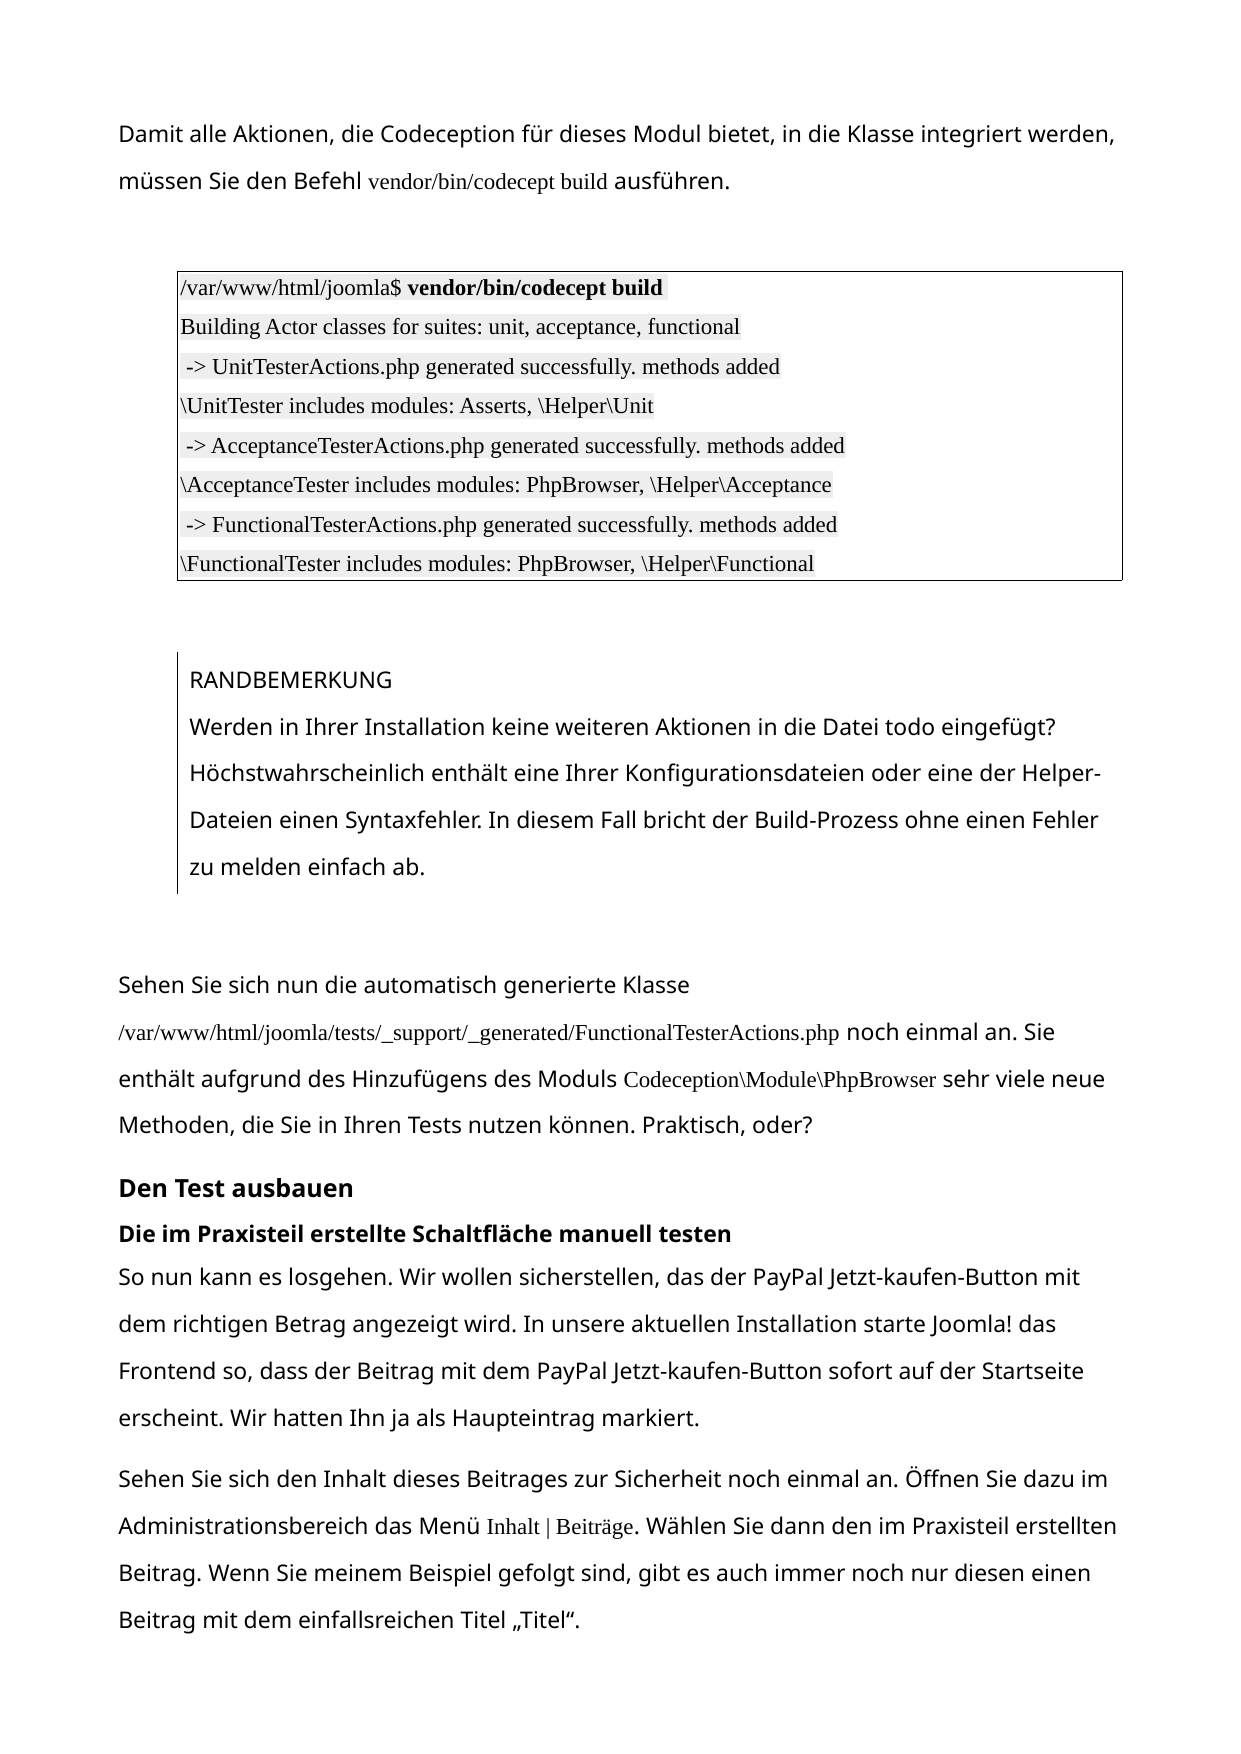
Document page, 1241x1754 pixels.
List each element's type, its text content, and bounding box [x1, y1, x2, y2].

text RANDBEMERKUNG Werden in Ihrer Installation keine weiteren Aktionen in die Datei todo eingefügt? Höchstwahrscheinlich enthält eine Ihrer Konfigurationsdateien oder eine der Helper-Dateien einen Syntaxfehler. In diesem Fall bricht der Build-Prozess ohne einen Fehler zu melden einfach ab. [178, 652, 1122, 894]
text Sehen Sie sich den Inhalt dieses Beitrages zur Sicherheit noch einmal an. Öffnen Sie dazu im Administrationsbereich das Menü Inhalt | Beiträge. Wählen Sie dann den im Praxisteil erstellten Beitrag. Wenn Sie meinem Beispiel gefolgt sind, gibt es auch immer noch nur diesen einen Beitrag mit dem einfallsreichen Titel „Titel“. [118, 1463, 1122, 1635]
text Damit alle Aktionen, die Codeception für dieses Modul bietet, in die Klasse integriert werden, müssen Sie den Befehl vendor/bin/codecept build ausführen. [118, 118, 1122, 196]
text /var/www/html/joomla$ vendor/bin/codecept build Building Actor classes for suites: unit, acceptance, functional -> UnitTesterActions.php generated successfully. methods added \UnitTester includes modules: Asserts, \Helper\Unit -> AcceptanceTesterActions.php generated successfully. methods added \AcceptanceTester includes modules: PhpBrowser, \Helper\Acceptance -> FunctionalTesterActions.php generated successfully. methods added \FunctionalTester includes modules: PhpBrowser, \Helper\Functional [178, 272, 1122, 580]
text Sehen Sie sich nun die automatisch generierte Klasse /var/www/html/joomla/tests/_support/_generated/FunctionalTesterActions.php noch einmal an. Sie enthält aufgrund des Hinzufügens des Moduls Codeception\Module\PhpBrowser sehr viele neue Methoden, die Sie in Ihren Tests nutzen können. Praktisch, oder? [118, 969, 1122, 1141]
text So nun kann es losgehen. Wir wollen sicherstellen, das der PayPal Jetzt-kaufen-Button mit dem richtigen Betrag angezeigt wird. In unsere aktuellen Installation starte Joomla! das Frontend so, dass der Beitrag mit dem PayPal Jetzt-kaufen-Button sofort auf der Startseite erscheint. Wir hatten Ihn ja als Haupteintrag markiert. [118, 1261, 1122, 1433]
subtitle Den Test ausbauen [118, 1171, 1122, 1205]
subtitle Die im Praxisteil erstellte Schaltfläche manuell testen [118, 1217, 1122, 1249]
